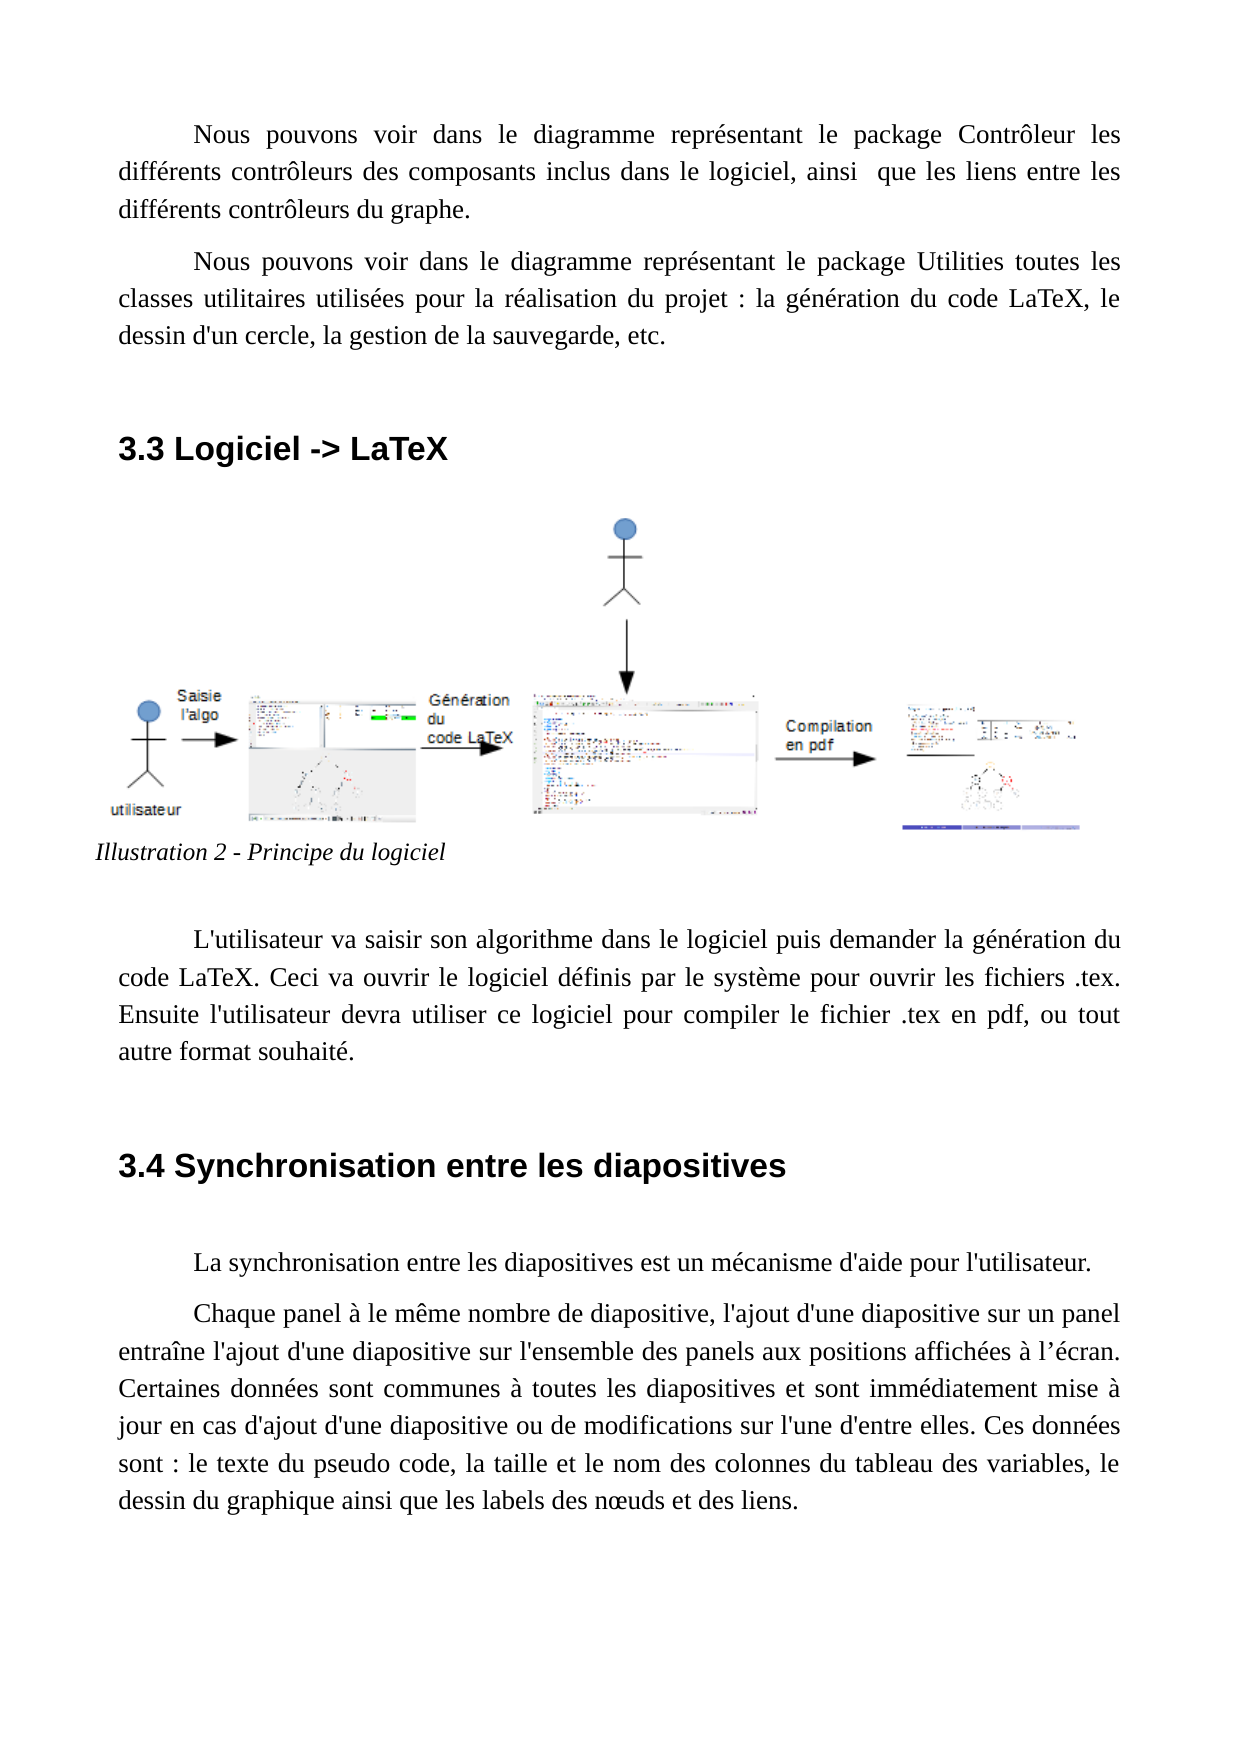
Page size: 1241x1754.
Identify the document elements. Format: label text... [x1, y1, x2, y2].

subtitle 3.3 Logiciel -> LaTeX [118, 429, 1122, 468]
text Nous pouvons voir dans le diagramme représentant le package Utilities toutes les classes utilitaires utilisées pour la réalisation du projet : la génération du code LaTeX, le dessin d'un cercle, la gestion de la sauvegarde, etc. [118, 244, 1122, 350]
text Chaque panel à le même nombre de diapositive, l'ajout d'une diapositive sur un panel entraîne l'ajout d'une diapositive sur l'ensemble des panels aux positions affichées à l’écran. Certaines données sont communes à toutes les diapositives et sont immédiatement mise à jour en cas d'ajout d'une diapositive ou de modifications sur l'une d'entre elles. Ces données sont : le texte du pseudo code, la taille et le nom des colonnes du tableau des variables, le dessin du graphique ainsi que les labels des nœuds et des liens. [118, 1297, 1122, 1515]
text La synchronisation entre les diapositives est un mécanisme d'aide pour l'utilisateur. [118, 1246, 1122, 1277]
text Nous pouvons voir dans le diagramme représentant le package Contrôleur les différents contrôleurs des composants inclus dans le logiciel, ainsi que les liens entre les différents contrôleurs du graphe. [118, 118, 1122, 224]
text Illustration 2 - Principe du logiciel [95, 837, 1099, 866]
subtitle 3.4 Synchronisation entre les diapositives [118, 1145, 1122, 1184]
text L'utilisateur va saisir son algorithme dans le logiciel puis demander la génération du code LaTeX. Ceci va ouvrir le logiciel définis par le système pour ouvrir les fichiers .tex. Ensuite l'utilisateur devra utiliser ce logiciel pour compiler le fichier .tex en pdf, ou tout autre format souhaité. [118, 923, 1122, 1067]
picture [95, 517, 1099, 837]
